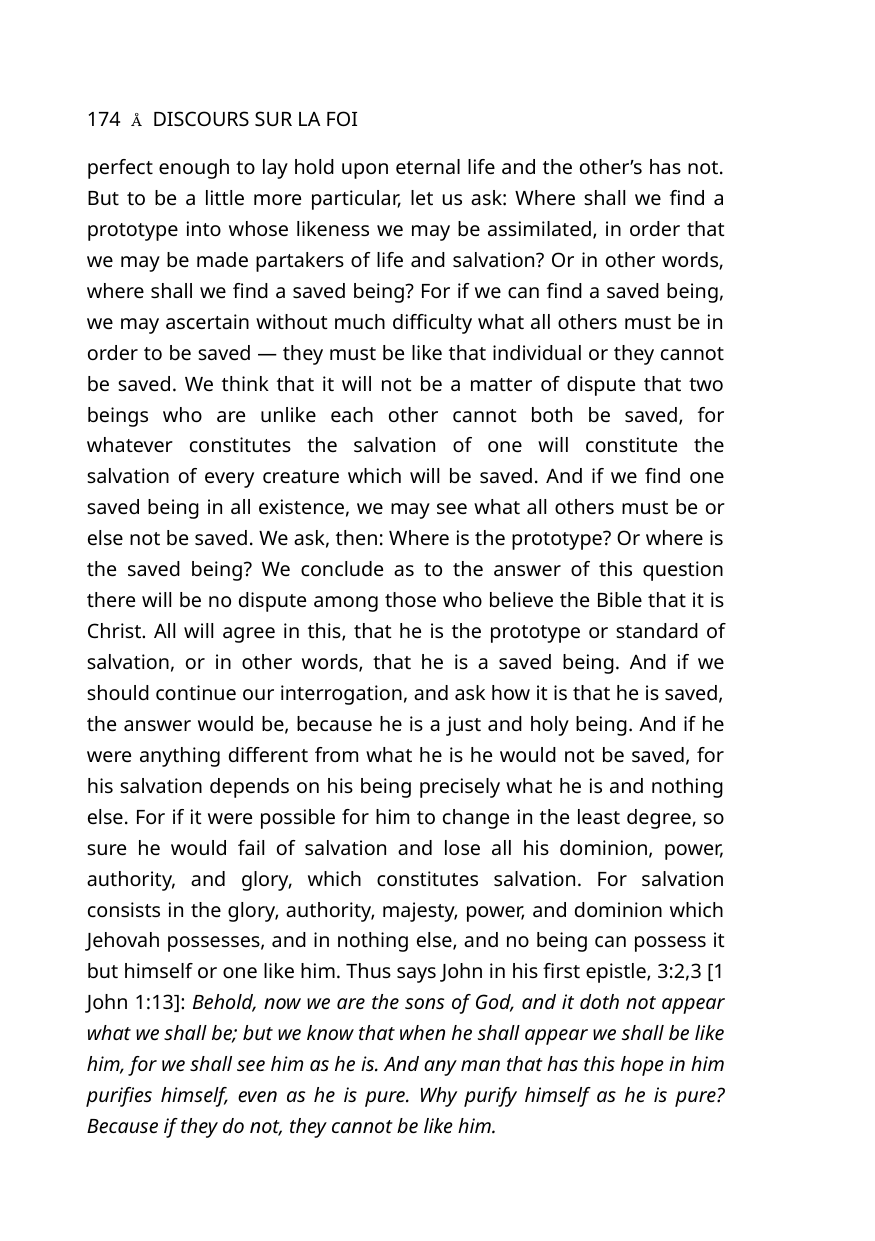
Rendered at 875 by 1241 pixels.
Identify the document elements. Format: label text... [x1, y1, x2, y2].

text perfect enough to lay hold upon eternal life and the other’s has not. But to be a little more particular, let us ask: Where shall we find a prototype into whose likeness we may be assimilated, in order that we may be made partakers of life and salvation? Or in other words, where shall we find a saved being? For if we can find a saved being, we may ascertain without much difficulty what all others must be in order to be saved — they must be like that individual or they cannot be saved. We think that it will not be a matter of dispute that two beings who are unlike each other cannot both be saved, for whatever constitutes the salvation of one will constitute the salvation of every creature which will be saved. And if we find one saved being in all existence, we may see what all others must be or else not be saved. We ask, then: Where is the prototype? Or where is the saved being? We conclude as to the answer of this question there will be no dispute among those who believe the Bible that it is Christ. All will agree in this, that he is the prototype or standard of salvation, or in other words, that he is a saved being. And if we should continue our interrogation, and ask how it is that he is saved, the answer would be, because he is a just and holy being. And if he were anything different from what he is he would not be saved, for his salvation depends on his being precisely what he is and nothing else. For if it were possible for him to change in the least degree, so sure he would fail of salvation and lose all his dominion, power, authority, and glory, which constitutes salvation. For salvation consists in the glory, authority, majesty, power, and dominion which Jehovah possesses, and in nothing else, and no being can possess it but himself or one like him. Thus says John in his first epistle, 3:2,3 [1 John 1:13]: Behold, now we are the sons of God, and it doth not appear what we shall be; but we know that when he shall appear we shall be like him, for we shall see him as he is. And any man that has this hope in him purifies himself, even as he is pure. Why purify himself as he is pure? Because if they do not, they cannot be like him. [87, 153, 725, 1139]
